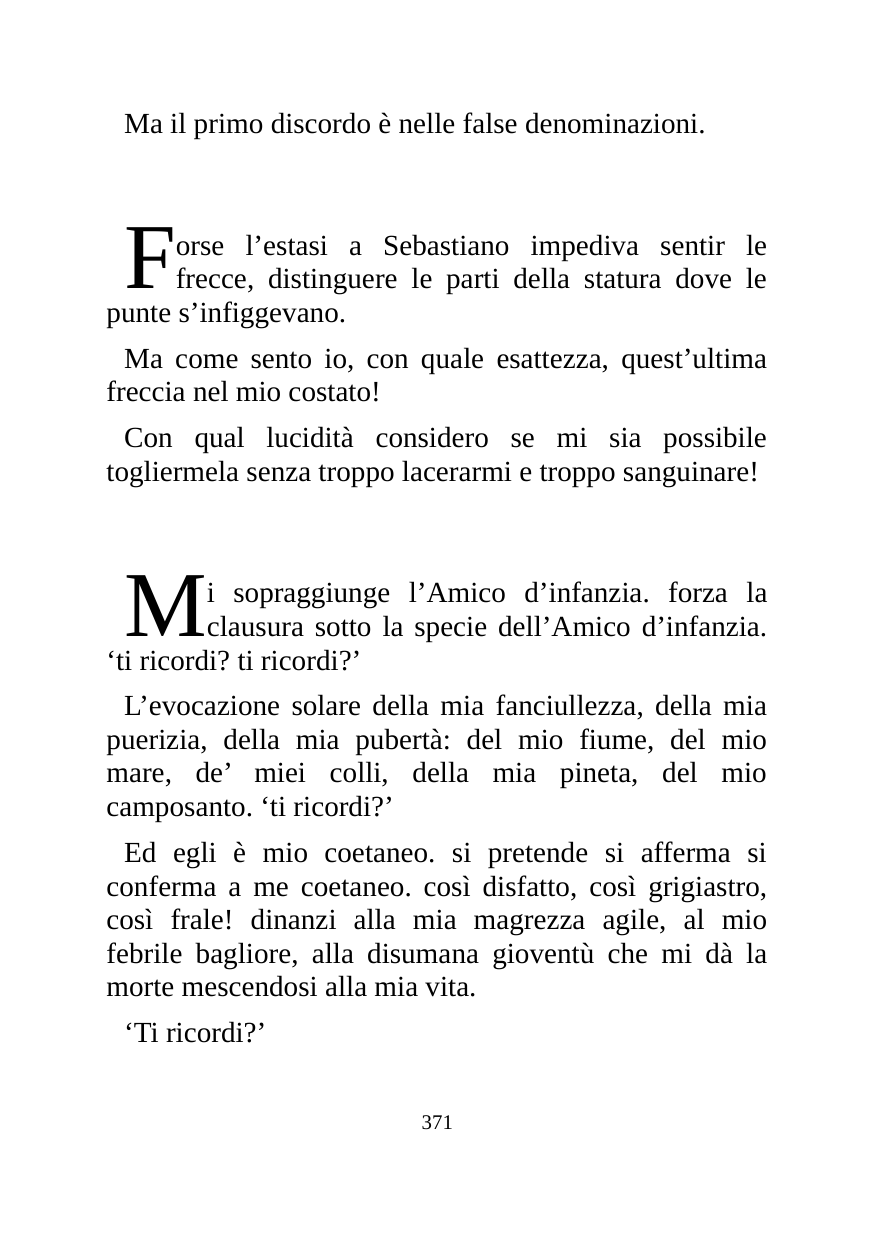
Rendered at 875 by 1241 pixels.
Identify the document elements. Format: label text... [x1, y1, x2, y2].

text ‘Ti ricordi?’ [106, 1015, 768, 1049]
text Forse l’estasi a Sebastiano impediva sentir le frecce, distinguere le parti della statura dove le punte s’infiggevano. [106, 228, 768, 328]
text Mi sopraggiunge l’Amico d’infanzia. forza la clausura sotto la specie dell’Amico d’infanzia. ‘ti ricordi? ti ricordi?’ [106, 576, 768, 676]
text Ma come sento io, con quale esattezza, quest’ultima freccia nel mio costato! [106, 341, 768, 408]
text L’evocazione solare della mia fanciullezza, della mia puerizia, della mia pubertà: del mio fiume, del mio mare, de’ miei colli, della mia pineta, del mio camposanto. ‘ti ricordi?’ [106, 688, 768, 823]
text Ma il primo discordo è nelle false denominazioni. [106, 106, 768, 140]
text Con qual lucidità considero se mi sia possibile togliermela senza troppo lacerarmi e troppo sanguinare! [106, 420, 768, 487]
text Ed egli è mio coetaneo. si pretende si afferma si conferma a me coetaneo. così disfatto, così grigiastro, così frale! dinanzi alla mia magrezza agile, al mio febrile bagliore, alla disumana gioventù che mi dà la morte mescendosi alla mia vita. [106, 835, 768, 1003]
